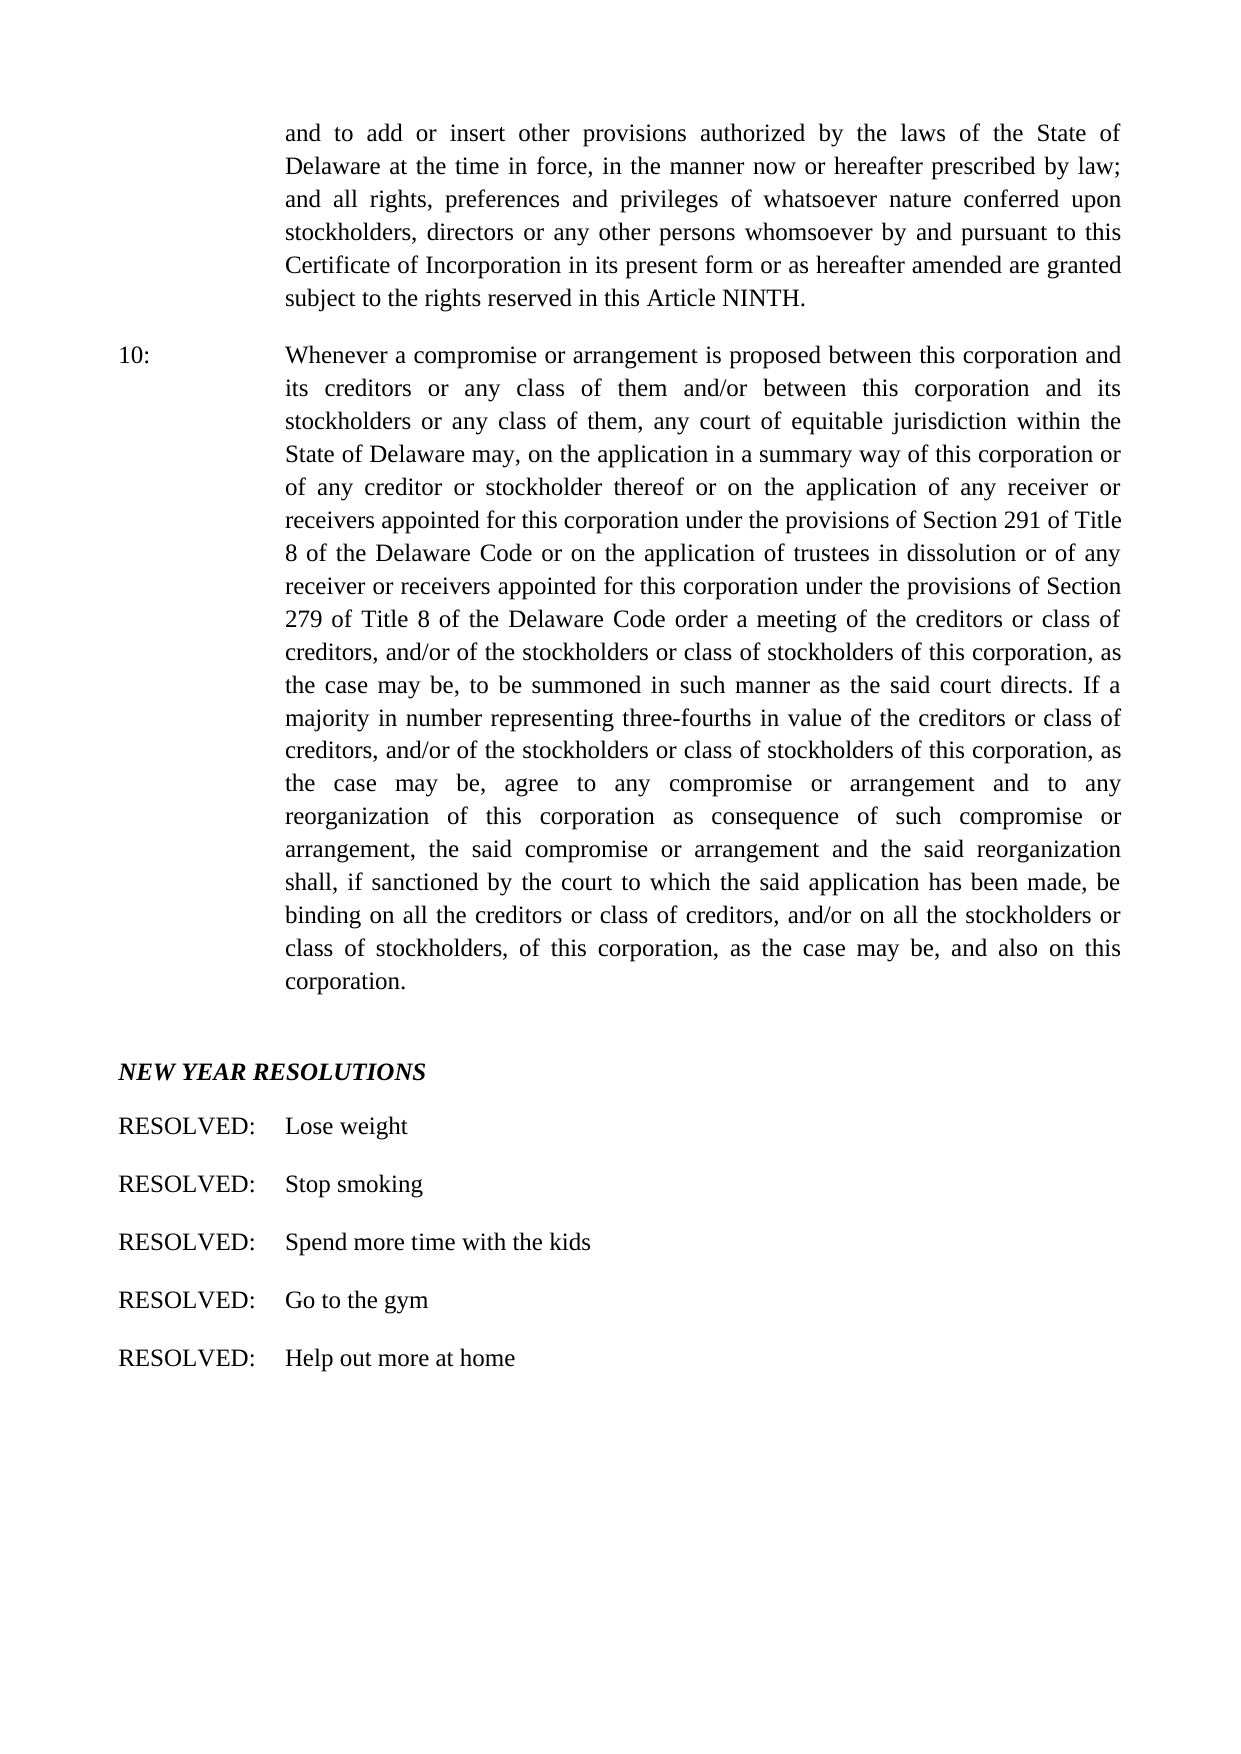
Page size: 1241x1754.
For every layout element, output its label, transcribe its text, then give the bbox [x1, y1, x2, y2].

list Lose weight [118, 1111, 1122, 1140]
list and to add or insert other provisions authorized by the laws of the State of Delaware at the time in force, in the manner now or hereafter prescribed by law; and all rights, preferences and privileges of whatsoever nature conferred upon stockholders, directors or any other persons whomsoever by and pursuant to this Certificate of Incorporation in its present form or as hereafter amended are granted subject to the rights reserved in this Article NINTH. [118, 118, 1122, 311]
list Go to the gym [118, 1285, 1122, 1313]
list Spend more time with the kids [118, 1227, 1122, 1256]
list Whenever a compromise or arrangement is proposed between this corporation and its creditors or any class of them and/or between this corporation and its stockholders or any class of them, any court of equitable jurisdiction within the State of Delaware may, on the application in a summary way of this corporation or of any creditor or stockholder thereof or on the application of any receiver or receivers appointed for this corporation under the provisions of Section 291 of Title 8 of the Delaware Code or on the application of trustees in dissolution or of any receiver or receivers appointed for this corporation under the provisions of Section 279 of Title 8 of the Delaware Code order a meeting of the creditors or class of creditors, and/or of the stockholders or class of stockholders of this corporation, as the case may be, to be summoned in such manner as the said court directs. If a majority in number representing three-fourths in value of the creditors or class of creditors, and/or of the stockholders or class of stockholders of this corporation, as the case may be, agree to any compromise or arrangement and to any reorganization of this corporation as consequence of such compromise or arrangement, the said compromise or arrangement and the said reorganization shall, if sanctioned by the court to which the said application has been made, be binding on all the creditors or class of creditors, and/or on all the stockholders or class of stockholders, of this corporation, as the case may be, and also on this corporation. [118, 341, 1122, 995]
list Help out more at home [118, 1343, 1122, 1371]
list Stop smoking [118, 1169, 1122, 1198]
subtitle NEW YEAR RESOLUTIONS [118, 1057, 1122, 1086]
